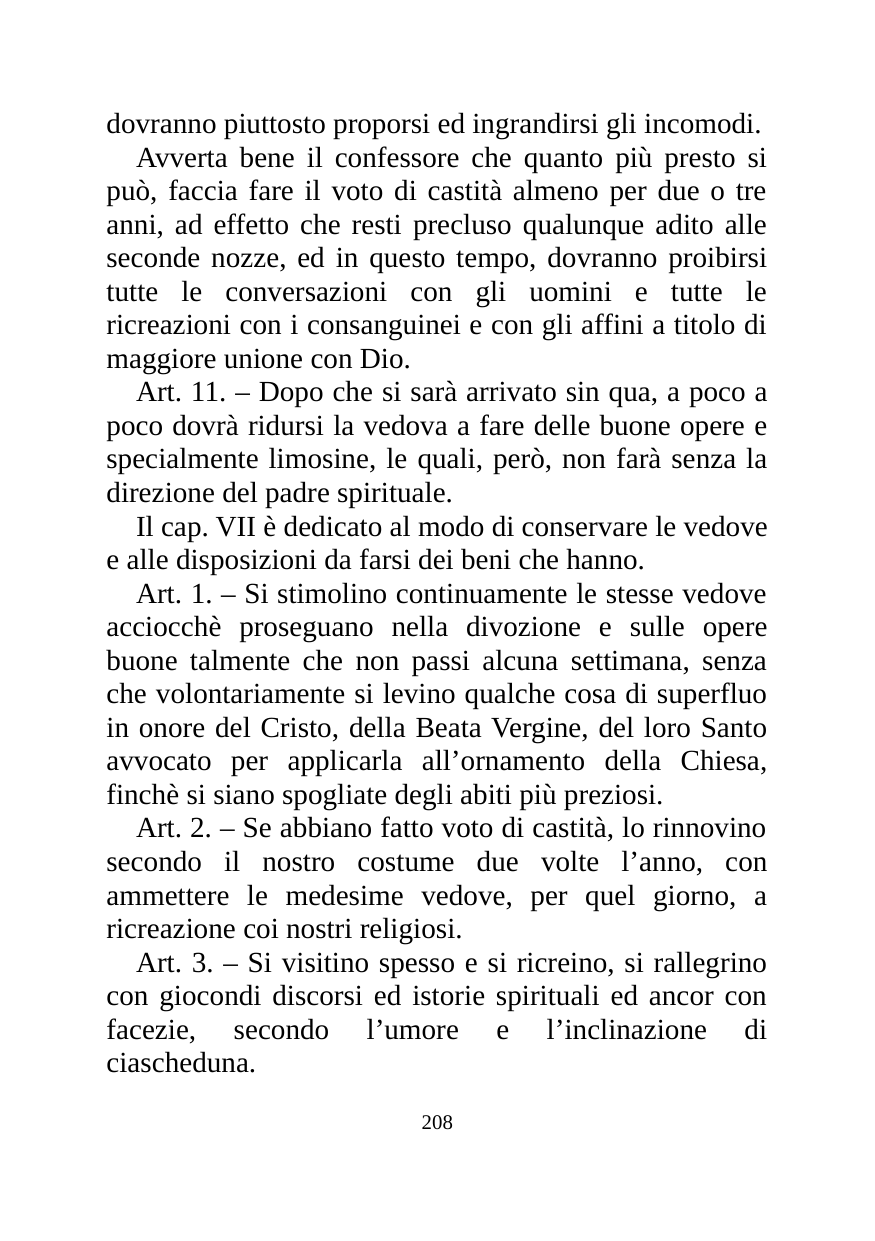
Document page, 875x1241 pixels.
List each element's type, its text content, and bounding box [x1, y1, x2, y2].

text Art. 3. – Si visitino spesso e si ricreino, si rallegrino con giocondi discorsi ed istorie spirituali ed ancor con facezie, secondo l’umore e l’inclinazione di ciascheduna. [106, 945, 768, 1079]
text Il cap. VII è dedicato al modo di conservare le vedove e alle disposizioni da farsi dei beni che hanno. [106, 509, 768, 576]
text Art. 11. – Dopo che si sarà arrivato sin qua, a poco a poco dovrà ridursi la vedova a fare delle buone opere e specialmente limosine, le quali, però, non farà senza la direzione del padre spirituale. [106, 374, 768, 509]
text Art. 2. – Se abbiano fatto voto di castità, lo rinnovino secondo il nostro costume due volte l’anno, con ammettere le medesime vedove, per quel giorno, a ricreazione coi nostri religiosi. [106, 811, 768, 945]
text Art. 1. – Si stimolino continuamente le stesse vedove acciocchè proseguano nella divozione e sulle opere buone talmente che non passi alcuna settimana, senza che volontariamente si levino qualche cosa di superfluo in onore del Cristo, della Beata Vergine, del loro Santo avvocato per applicarla all’ornamento della Chiesa, finchè si siano spogliate degli abiti più preziosi. [106, 576, 768, 811]
text Avverta bene il confessore che quanto più presto si può, faccia fare il voto di castità almeno per due o tre anni, ad effetto che resti precluso qualunque adito alle seconde nozze, ed in questo tempo, dovranno proibirsi tutte le conversazioni con gli uomini e tutte le ricreazioni con i consanguinei e con gli affini a titolo di maggiore unione con Dio. [106, 140, 768, 374]
text dovranno piuttosto proporsi ed ingrandirsi gli incomodi. [106, 106, 768, 140]
